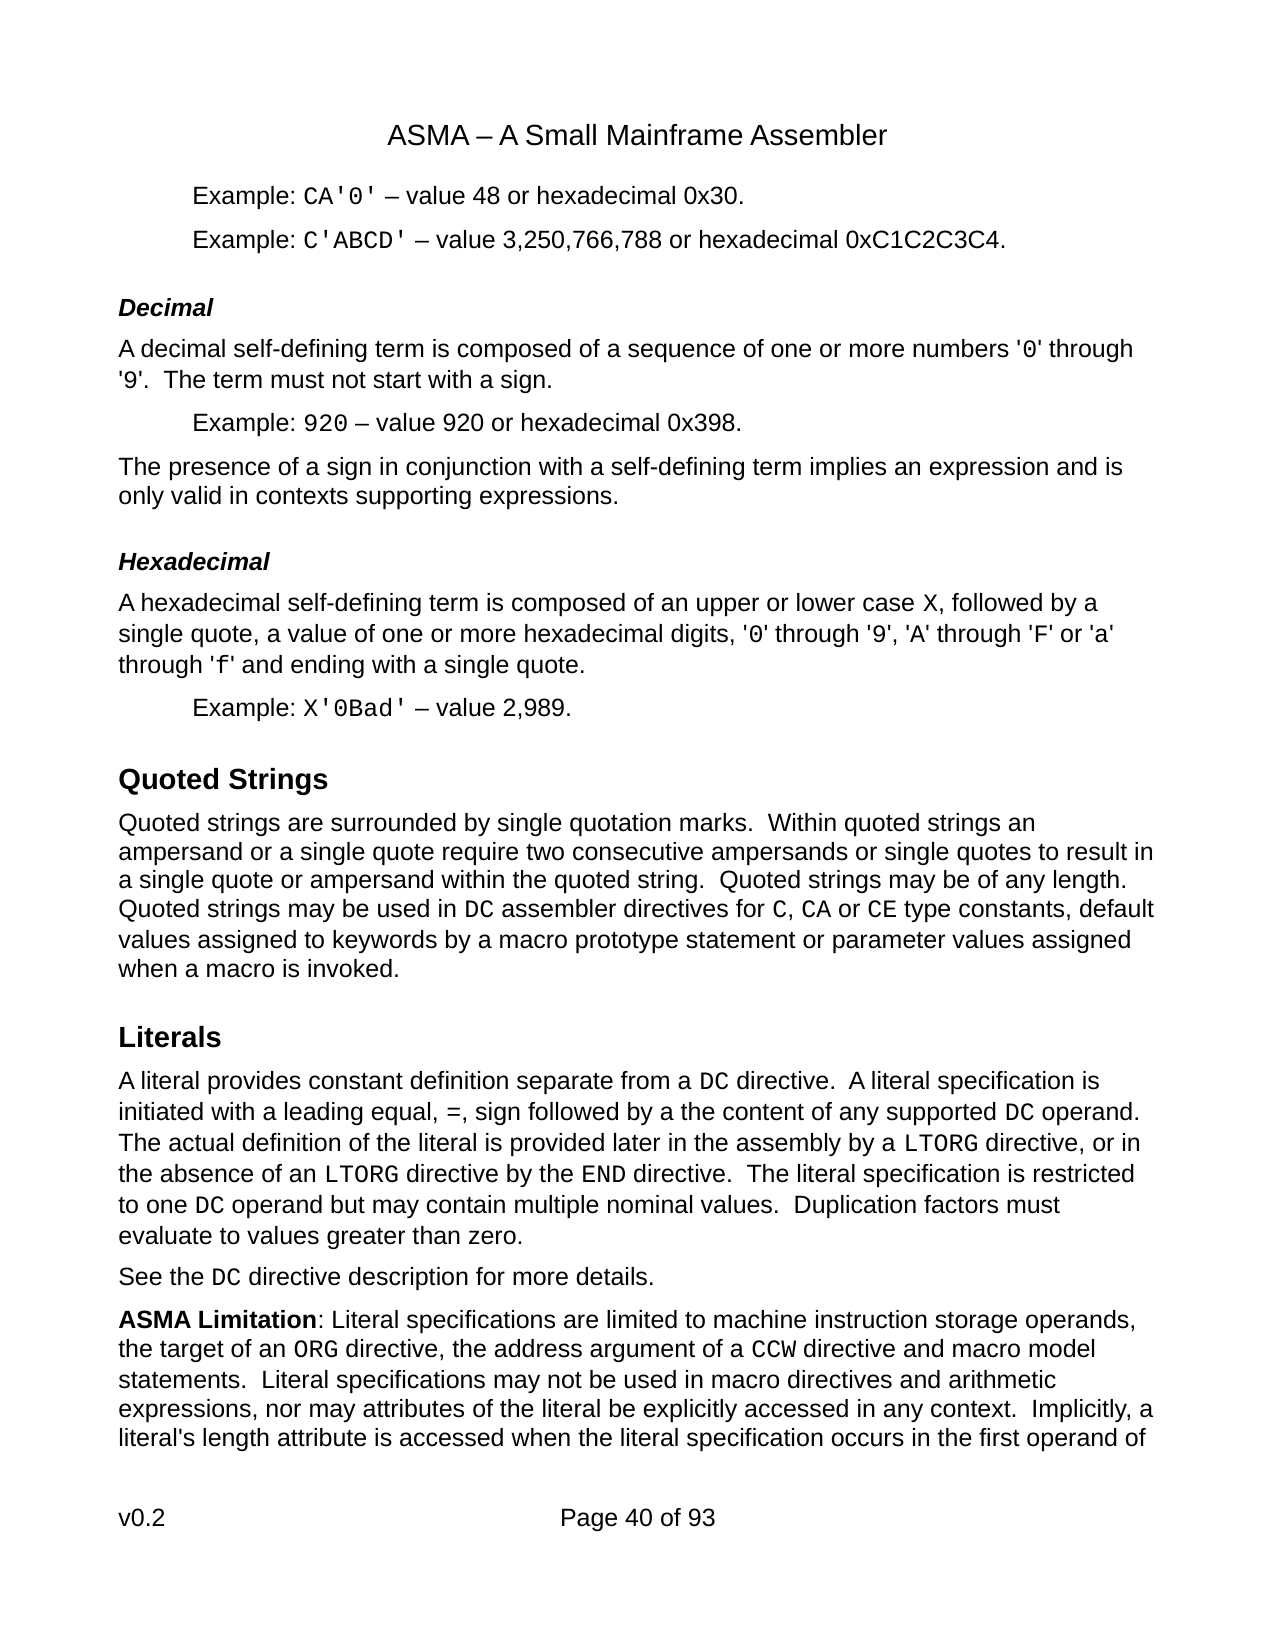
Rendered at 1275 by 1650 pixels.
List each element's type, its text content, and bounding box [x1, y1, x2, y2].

subtitle Quoted Strings [118, 762, 1157, 795]
text The presence of a sign in conjunction with a self-defining term implies an expression and is only valid in contexts supporting expressions. [118, 452, 1157, 509]
text Quoted strings are surrounded by single quotation marks. Within quoted strings an ampersand or a single quote require two consecutive ampersands or single quotes to result in a single quote or ampersand within the quoted string. Quoted strings may be of any length. Quoted strings may be used in DC assembler directives for C, CA or CE type constants, default values assigned to keywords by a macro prototype statement or parameter values assigned when a macro is invoked. [118, 808, 1157, 982]
text Example: X'0Bad' – value 2,989. [192, 693, 1157, 724]
text A literal provides constant definition separate from a DC directive. A literal specification is initiated with a leading equal, =, sign followed by a the content of any supported DC operand. The actual definition of the literal is provided later in the assembly by a LTORG directive, or in the absence of an LTORG directive by the END directive. The literal specification is restricted to one DC operand but may contain multiple nominal values. Duplication factors must evaluate to values greater than zero. [118, 1066, 1157, 1249]
text A hexadecimal self-defining term is composed of an upper or lower case X, followed by a single quote, a value of one or more hexadecimal digits, '0' through '9', 'A' through 'F' or 'a' through 'f' and ending with a single quote. [118, 588, 1157, 681]
subtitle Literals [118, 1020, 1157, 1053]
text Example: CA'0' – value 48 or hexadecimal 0x30. [192, 181, 1157, 212]
text Example: C'ABCD' – value 3,250,766,788 or hexadecimal 0xC1C2C3C4. [192, 224, 1157, 256]
subtitle Decimal [118, 293, 1157, 322]
text Example: 920 – value 920 or hexadecimal 0x398. [192, 408, 1157, 439]
subtitle Hexadecimal [118, 547, 1157, 575]
text See the DC directive description for more details. [118, 1262, 1157, 1293]
text A decimal self-defining term is composed of a sequence of one or more numbers '0' through '9'. The term must not start with a sign. [118, 334, 1157, 396]
text ASMA Limitation: Literal specifications are limited to machine instruction storage operands, the target of an ORG directive, the address argument of a CCW directive and macro model statements. Literal specifications may not be used in macro directives and arithmetic expressions, nor may attributes of the literal be explicitly accessed in any context. Implicitly, a literal's length attribute is accessed when the literal specification occurs in the first operand of [118, 1305, 1157, 1451]
